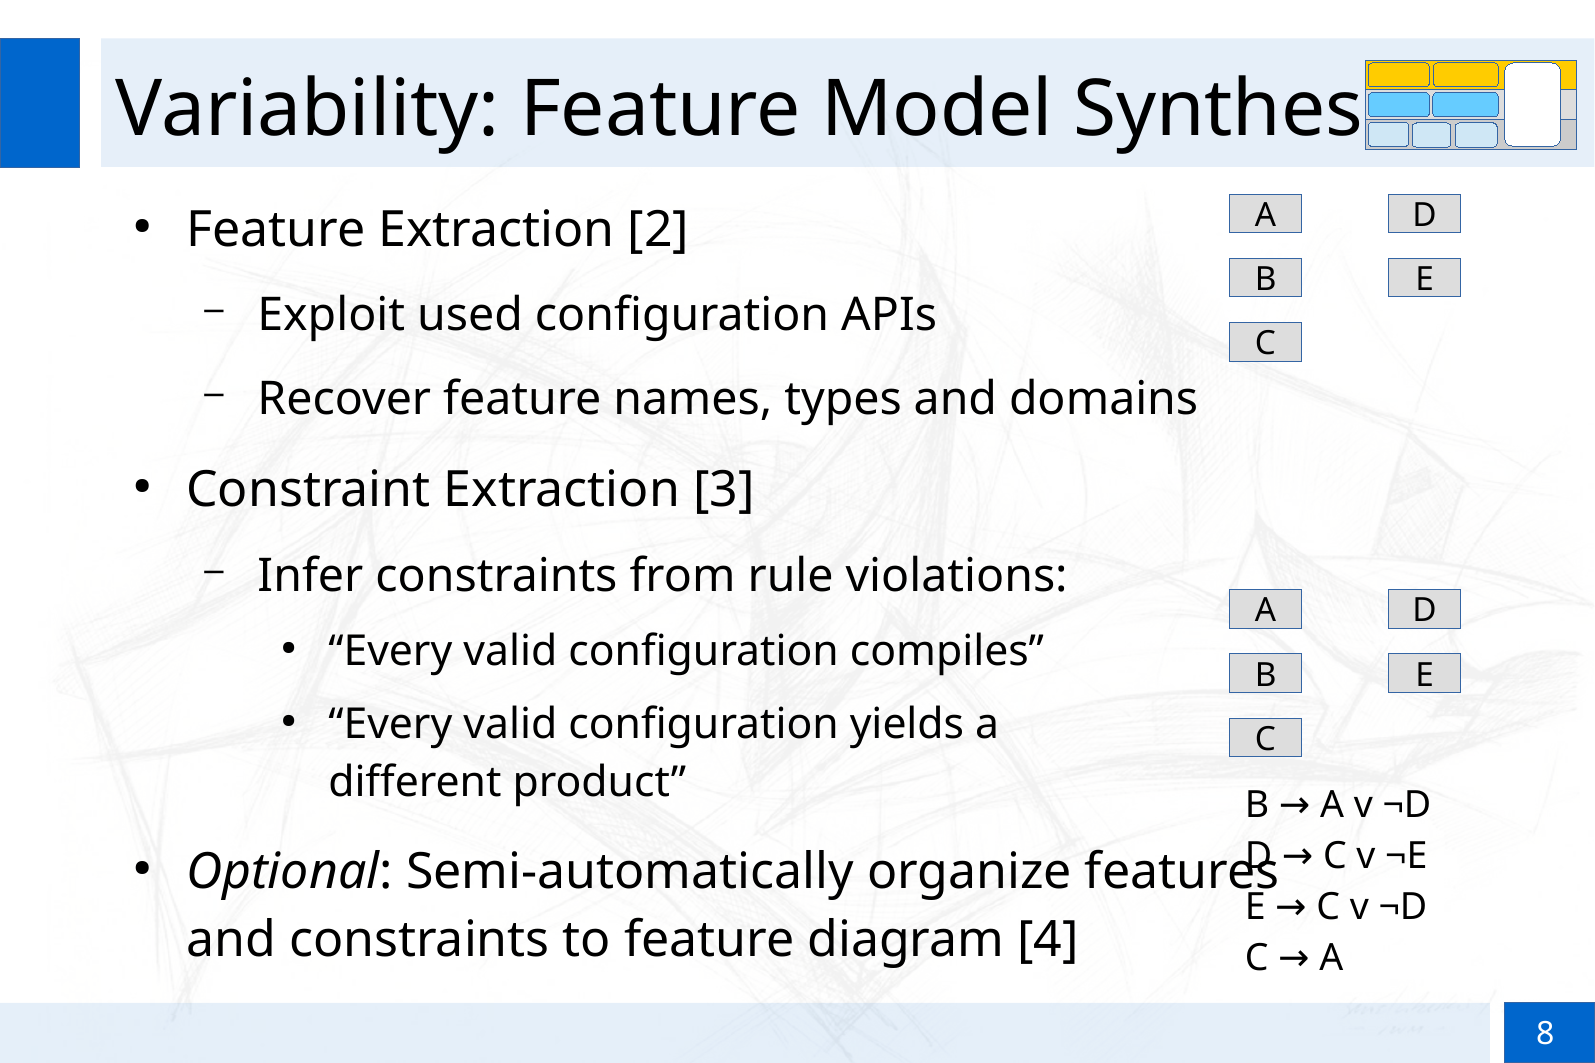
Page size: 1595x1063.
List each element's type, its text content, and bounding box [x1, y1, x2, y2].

text_box B [1229, 653, 1302, 693]
text_box D [1388, 194, 1461, 233]
title Variability: Feature Model Synthesis [115, 42, 1515, 168]
text_box D [1388, 589, 1461, 629]
text_box [1365, 60, 1577, 150]
text_box B → A v ¬D D → C v ¬E E → C v ¬D C → A [1230, 769, 1510, 1005]
text_box B [1229, 258, 1302, 297]
text_box A [1229, 194, 1302, 233]
text_box E [1388, 653, 1461, 693]
text_box A [1229, 589, 1302, 629]
text_box C [1229, 718, 1302, 757]
text_box E [1388, 258, 1461, 297]
list Feature Extraction [2] Exploit used configuration APIs Recover feature names, types and domains Constraint Extraction [3] Infer constraints from rule violations: “Every valid configuration compiles” “Every valid configuration yields a different product” Optional: Semi-automatically organize features and constraints to feature diagram [4] [115, 192, 1515, 978]
text_box C [1229, 322, 1302, 362]
